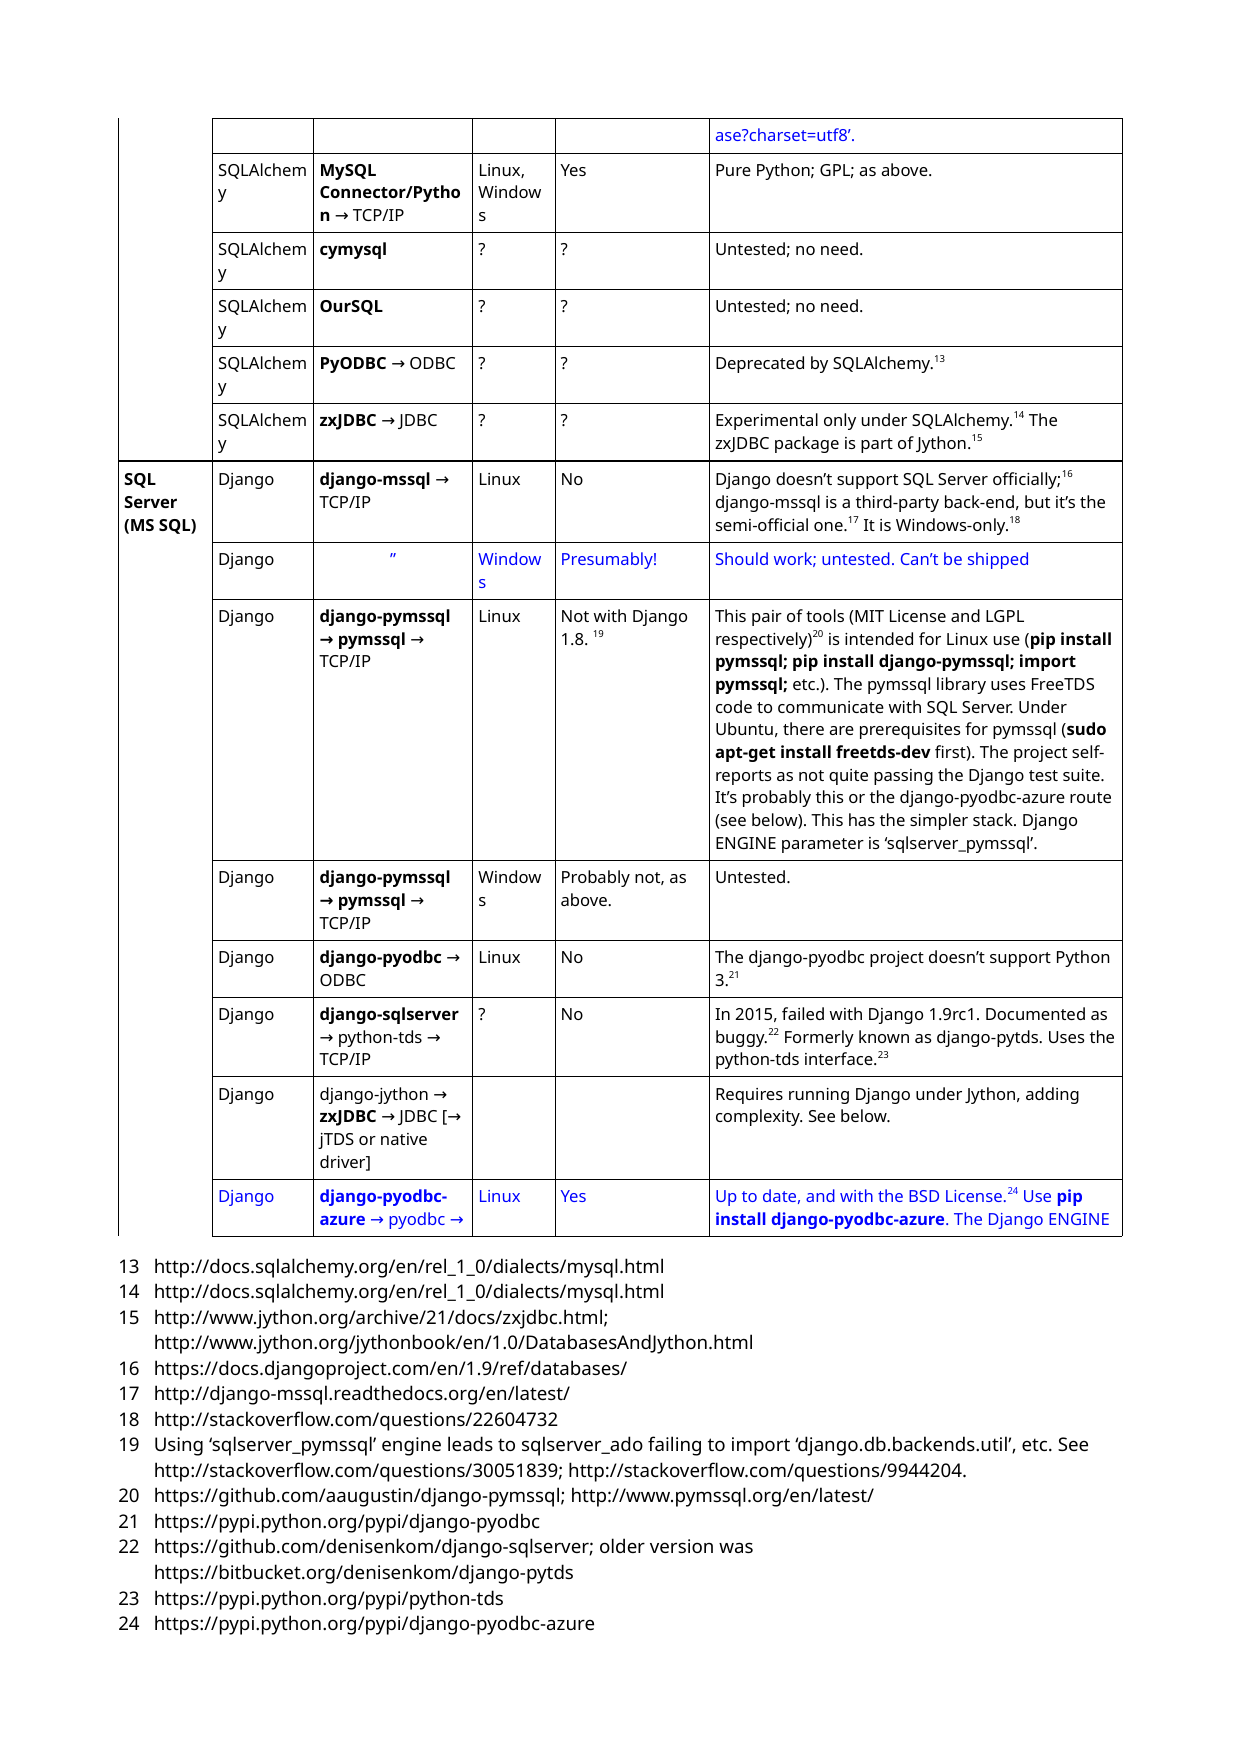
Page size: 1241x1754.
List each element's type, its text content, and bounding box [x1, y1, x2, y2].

table_cell Linux [473, 600, 555, 860]
table_cell Yes [556, 154, 709, 232]
table_cell Django [213, 543, 313, 599]
table_cell SQLAlchemy [213, 347, 313, 403]
table_cell In 2015, failed with Django 1.9rc1. Documented as buggy. Formerly known as django-pytds. Uses the python-tds interface. [710, 998, 1122, 1076]
table_cell Django doesn’t support SQL Server officially; django-mssql is a third-party back-end, but it’s the semi-official one. It is Windows-only. [710, 462, 1122, 542]
table_cell Probably not, as above. [556, 861, 709, 940]
table_cell zxJDBC → JDBC [314, 404, 472, 460]
table_cell Django [213, 941, 313, 997]
table_cell ? [556, 404, 709, 460]
table_cell SQLAlchemy [213, 290, 313, 346]
table_cell Django [213, 1077, 313, 1179]
table_cell OurSQL [314, 290, 472, 346]
table_cell ? [556, 233, 709, 289]
table_cell Requires running Django under Jython, adding complexity. See below. [710, 1077, 1122, 1179]
table_cell [119, 599, 212, 860]
table_cell django-pyodbc-azure → pyodbc → [314, 1180, 472, 1236]
table_cell No [556, 941, 709, 997]
table_cell django-pymssql → pymssql → TCP/IP [314, 600, 472, 860]
table_cell [119, 1076, 212, 1179]
table_cell ? [473, 404, 555, 460]
table_cell ase?charset=utf8’. [710, 119, 1122, 152]
table_cell ? [473, 347, 555, 403]
table_cell ? [556, 290, 709, 346]
table_cell Windows [473, 861, 555, 940]
table_cell Django [213, 1180, 313, 1236]
table_cell Pure Python; GPL; as above. [710, 154, 1122, 232]
table_cell [119, 346, 212, 403]
table_cell Django [213, 462, 313, 542]
table_cell [119, 403, 212, 460]
table_cell SQLAlchemy [213, 404, 313, 460]
table_cell [473, 119, 555, 152]
table_cell Windows [473, 543, 555, 599]
table_cell SQLAlchemy [213, 233, 313, 289]
table_cell ? [473, 233, 555, 289]
table_cell No [556, 998, 709, 1076]
table_cell [119, 289, 212, 346]
table_cell [119, 940, 212, 997]
table_cell cymysql [314, 233, 472, 289]
table_cell ? [473, 998, 555, 1076]
table_cell [314, 119, 472, 152]
table_cell ? [556, 347, 709, 403]
table_cell django-pyodbc → ODBC [314, 941, 472, 997]
table_cell [119, 118, 212, 152]
table_cell PyODBC → ODBC [314, 347, 472, 403]
table_cell MySQL Connector/Python → TCP/IP [314, 154, 472, 232]
table_cell [213, 119, 313, 152]
table_cell Django [213, 998, 313, 1076]
table_cell This pair of tools (MIT License and LGPL respectively) is intended for Linux use (pip install pymssql; pip install django-pymssql; import pymssql; etc.). The pymssql library uses FreeTDS code to communicate with SQL Server. Under Ubuntu, there are prerequisites for pymssql (sudo apt-get install freetds-dev first). The project self-reports as not quite passing the Django test suite. It’s probably this or the django-pyodbc-azure route (see below). This has the simpler stack. Django ENGINE parameter is ‘sqlserver_pymssql’. [710, 600, 1122, 860]
table_cell Linux [473, 462, 555, 542]
table_cell SQL Server (MS SQL) [119, 462, 212, 542]
table_cell django-sqlserver → python-tds → TCP/IP [314, 998, 472, 1076]
table_cell Untested; no need. [710, 290, 1122, 346]
table_cell Django [213, 600, 313, 860]
table_cell django-mssql → TCP/IP [314, 462, 472, 542]
table_cell [119, 153, 212, 232]
table_cell Untested; no need. [710, 233, 1122, 289]
table_cell [556, 1077, 709, 1179]
table_cell [119, 1179, 212, 1236]
table_cell The django-pyodbc project doesn’t support Python 3. [710, 941, 1122, 997]
table_cell Django [213, 861, 313, 940]
table_cell Experimental only under SQLAlchemy. The zxJDBC package is part of Jython. [710, 404, 1122, 460]
table_cell django-pymssql → pymssql → TCP/IP [314, 861, 472, 940]
table_cell Presumably! [556, 543, 709, 599]
table_cell Deprecated by SQLAlchemy. [710, 347, 1122, 403]
table_cell ? [473, 290, 555, 346]
table_cell [119, 860, 212, 940]
table_cell [119, 997, 212, 1076]
table_cell django-jython → zxJDBC → JDBC [→ jTDS or native driver] [314, 1077, 472, 1179]
table_cell Linux [473, 1180, 555, 1236]
table_cell Linux, Windows [473, 154, 555, 232]
table_cell Up to date, and with the BSD License. Use pip install django-pyodbc-azure. The Django ENGINE [710, 1180, 1122, 1236]
table_cell No [556, 462, 709, 542]
table_cell [119, 232, 212, 289]
table_cell [473, 1077, 555, 1179]
table_cell Yes [556, 1180, 709, 1236]
table_cell Untested. [710, 861, 1122, 940]
table_cell Linux [473, 941, 555, 997]
table_cell [119, 542, 212, 599]
table_cell Not with Django 1.8. [556, 600, 709, 860]
table_cell SQLAlchemy [213, 154, 313, 232]
table_cell Should work; untested. Can’t be shipped [710, 543, 1122, 599]
table_cell [556, 119, 709, 152]
table_cell ” [314, 543, 472, 599]
